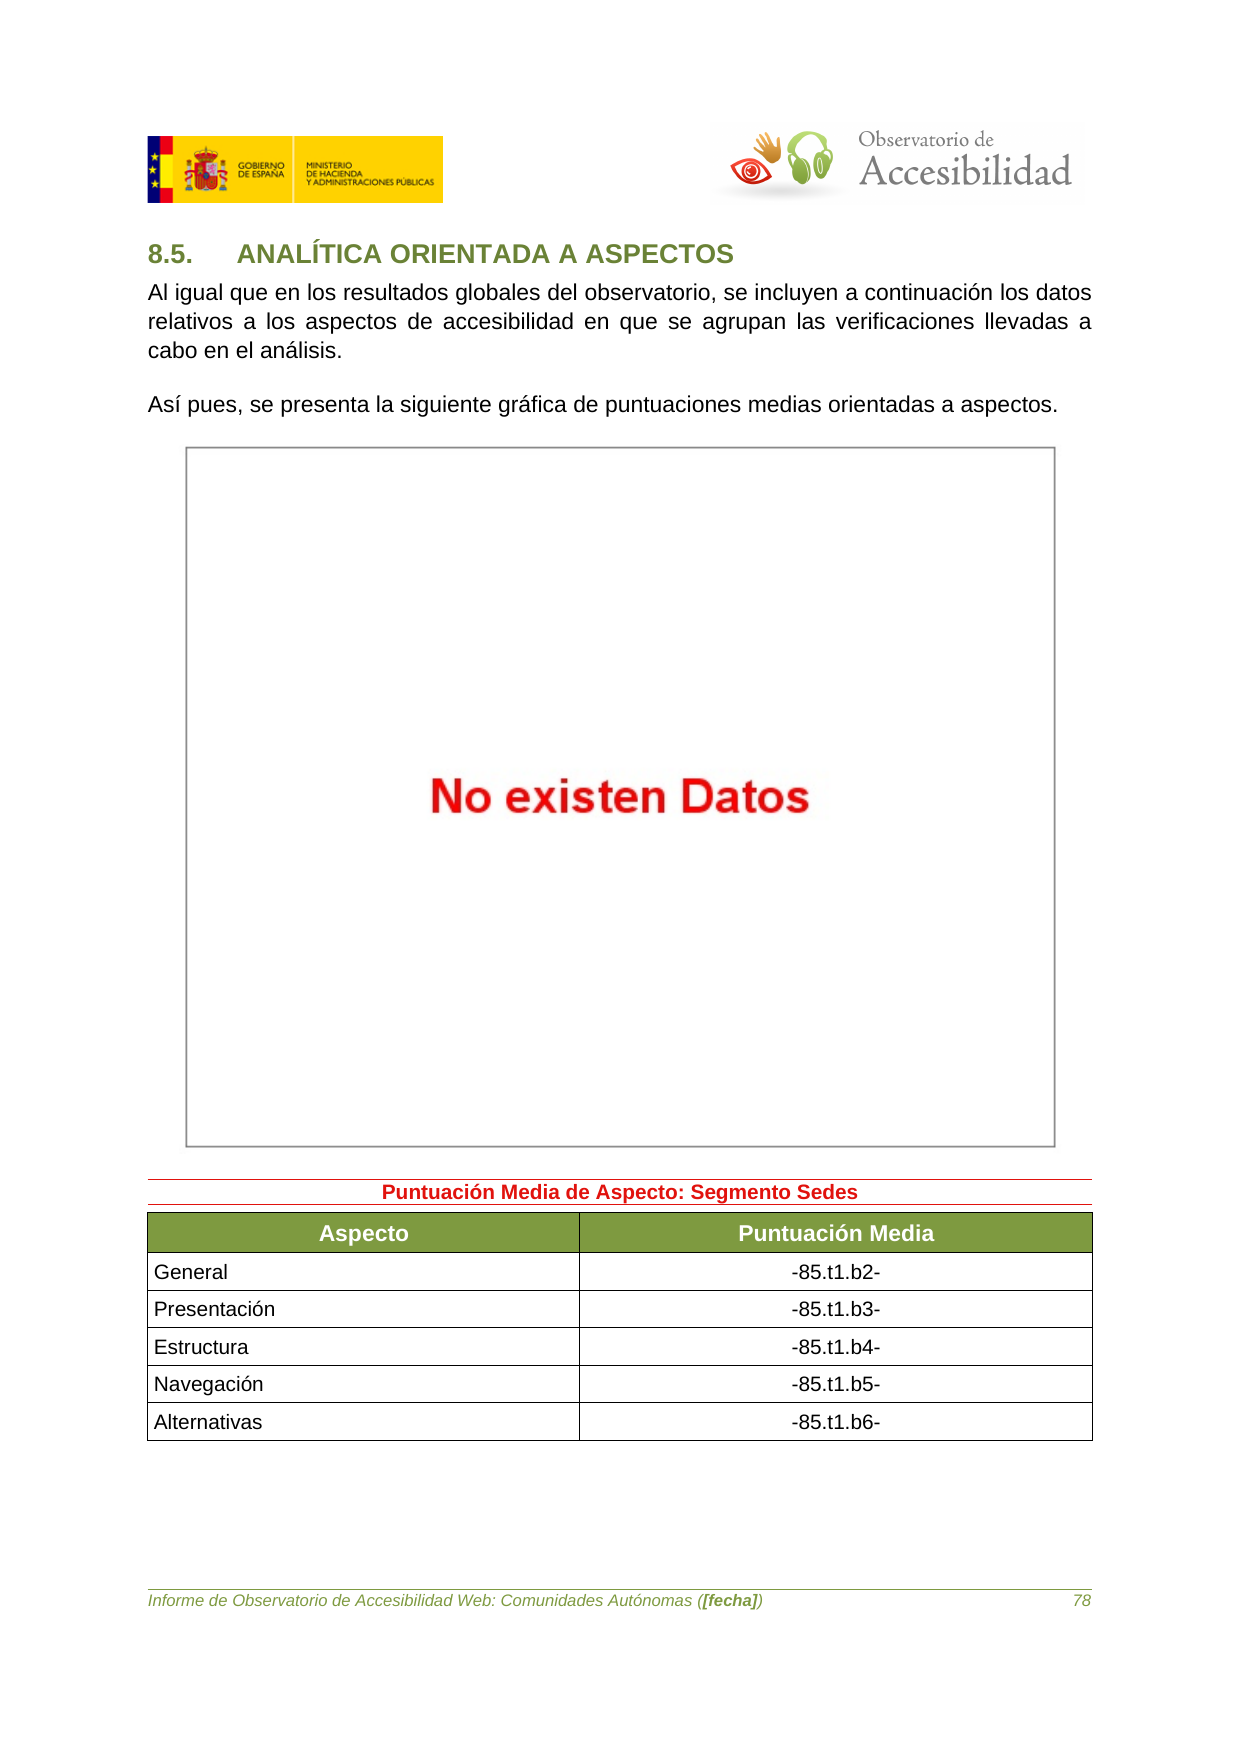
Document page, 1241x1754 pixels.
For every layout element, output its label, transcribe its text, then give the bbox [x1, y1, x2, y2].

table_cell -85.t1.b2- [580, 1253, 1092, 1290]
text Puntuación Media de Aspecto: Segmento Sedes [148, 1180, 1092, 1204]
table_cell Navegación [148, 1366, 579, 1402]
table_cell Alternativas [148, 1403, 579, 1440]
table_cell General [148, 1253, 579, 1290]
text Al igual que en los resultados globales del observatorio, se incluyen a continuación los datos relativos a los aspectos de accesibilidad en que se agrupan las verificaciones llevadas a cabo en el análisis. [148, 279, 1092, 363]
table_header Puntuación Media [580, 1213, 1092, 1252]
table_cell Estructura [148, 1328, 579, 1365]
picture [710, 122, 1086, 205]
table_cell -85.t1.b4- [580, 1328, 1092, 1365]
table_cell -85.t1.b6- [580, 1403, 1092, 1440]
table_cell -85.t1.b3- [580, 1291, 1092, 1327]
table_cell Presentación [148, 1291, 579, 1327]
picture [147, 136, 443, 203]
list Analítica orientada a aspectos [148, 238, 1092, 269]
table_cell -85.t1.b5- [580, 1366, 1092, 1402]
picture [178, 444, 1062, 1154]
table_header Aspecto [148, 1213, 579, 1252]
text Así pues, se presenta la siguiente gráfica de puntuaciones medias orientadas a aspectos. [148, 391, 1092, 417]
